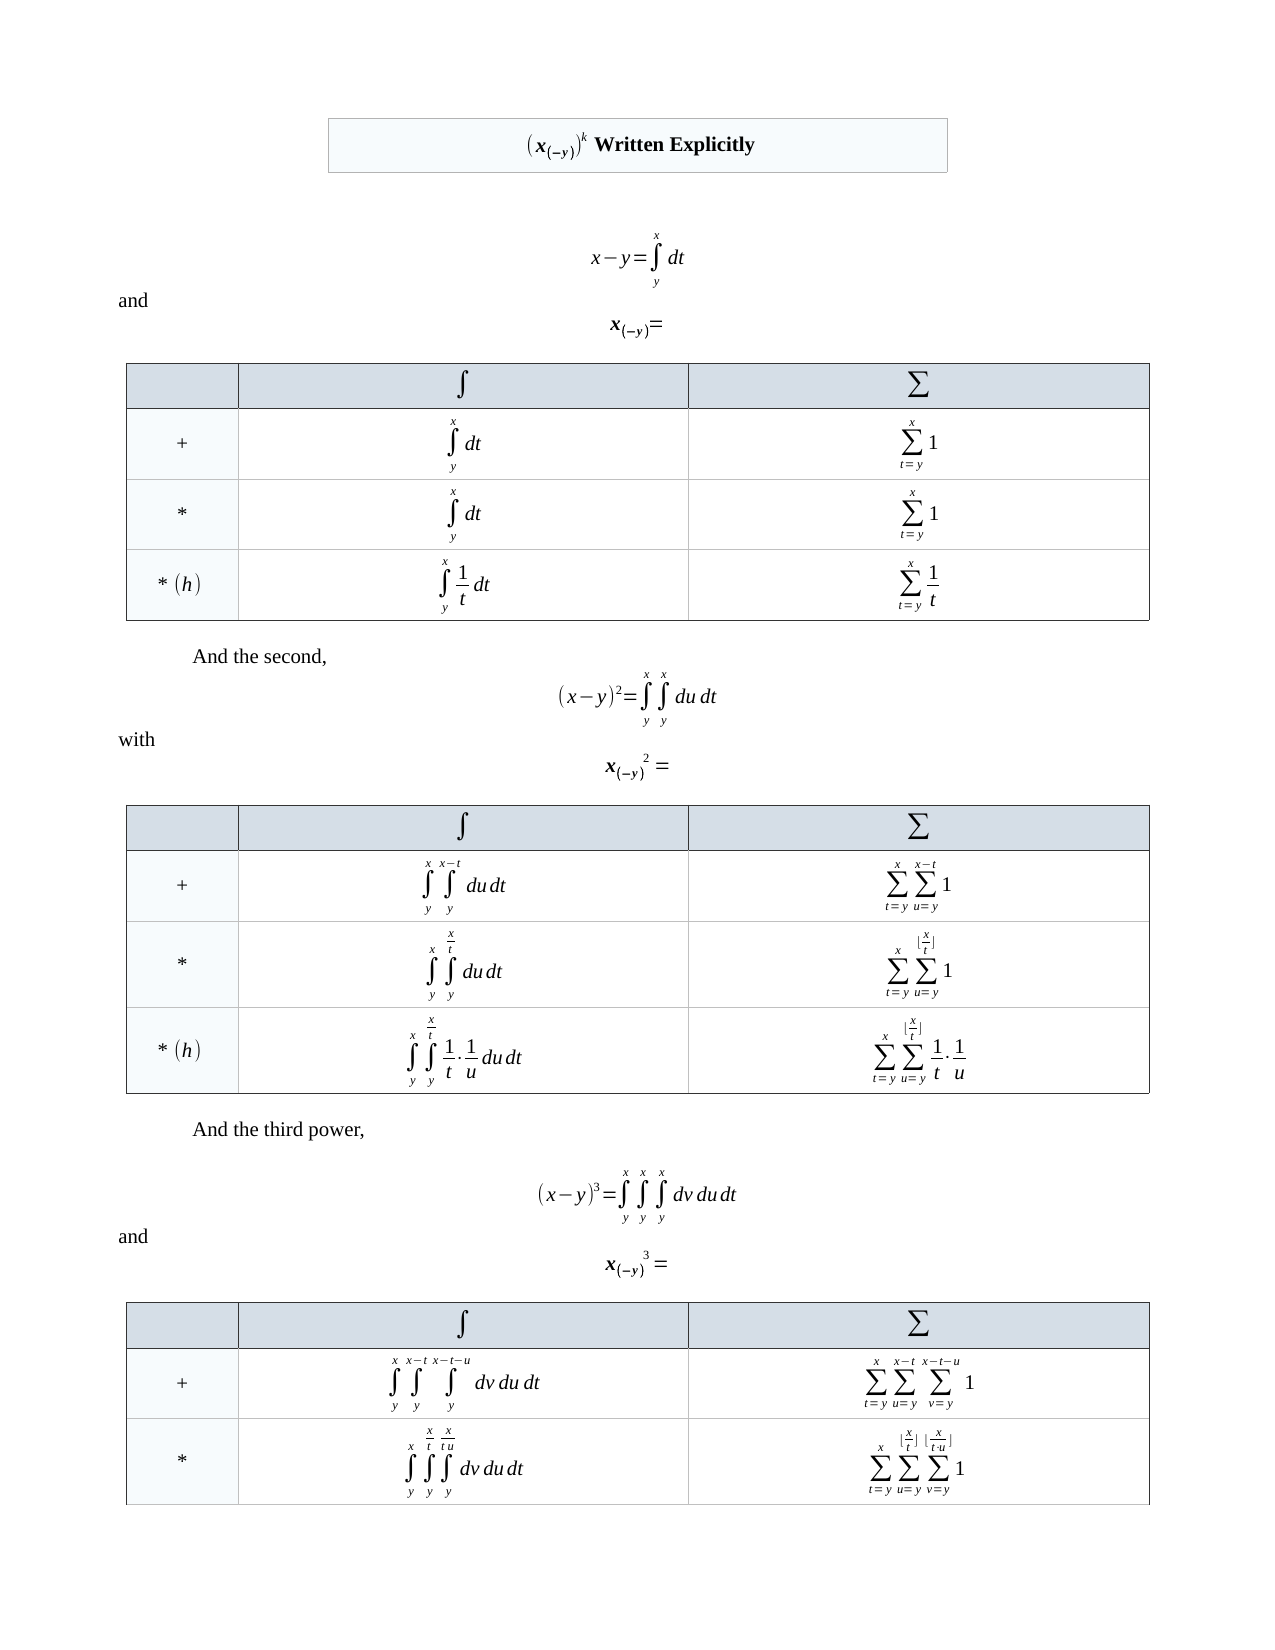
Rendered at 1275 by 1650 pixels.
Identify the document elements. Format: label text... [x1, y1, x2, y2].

table_header [689, 1303, 1149, 1348]
table_cell [239, 409, 688, 479]
table_cell [239, 922, 688, 1007]
table_header [127, 364, 238, 408]
text Written Explicitly [329, 119, 947, 172]
table_cell + [127, 851, 238, 921]
table_cell * [127, 1419, 238, 1504]
table_cell * [127, 480, 238, 549]
table_cell [689, 851, 1149, 921]
text And the second, [118, 644, 1157, 668]
table_header [689, 364, 1149, 408]
table_cell [689, 409, 1149, 479]
table_cell [239, 550, 688, 620]
table_header [689, 806, 1149, 850]
table_cell [689, 550, 1149, 620]
table_cell [239, 1008, 688, 1093]
table_cell [689, 1008, 1149, 1093]
table_cell * [127, 550, 238, 620]
table_cell [689, 1349, 1149, 1418]
table_cell [239, 851, 688, 921]
table_cell [689, 1419, 1149, 1504]
text and [118, 288, 1157, 312]
table_header [239, 1303, 688, 1348]
text with [118, 727, 1157, 751]
table_header [239, 364, 688, 408]
text and [118, 1224, 1157, 1248]
table_cell [689, 480, 1149, 549]
table_cell [239, 1349, 688, 1418]
table_cell * [127, 1008, 238, 1093]
table_cell [239, 480, 688, 549]
table_cell [239, 1419, 688, 1504]
text And the third power, [118, 1117, 1157, 1141]
table_cell [689, 922, 1149, 1007]
table_header [239, 806, 688, 850]
table_cell * [127, 922, 238, 1007]
table_header [127, 1303, 238, 1348]
table_header [127, 806, 238, 850]
table_cell + [127, 409, 238, 479]
table_cell + [127, 1349, 238, 1418]
